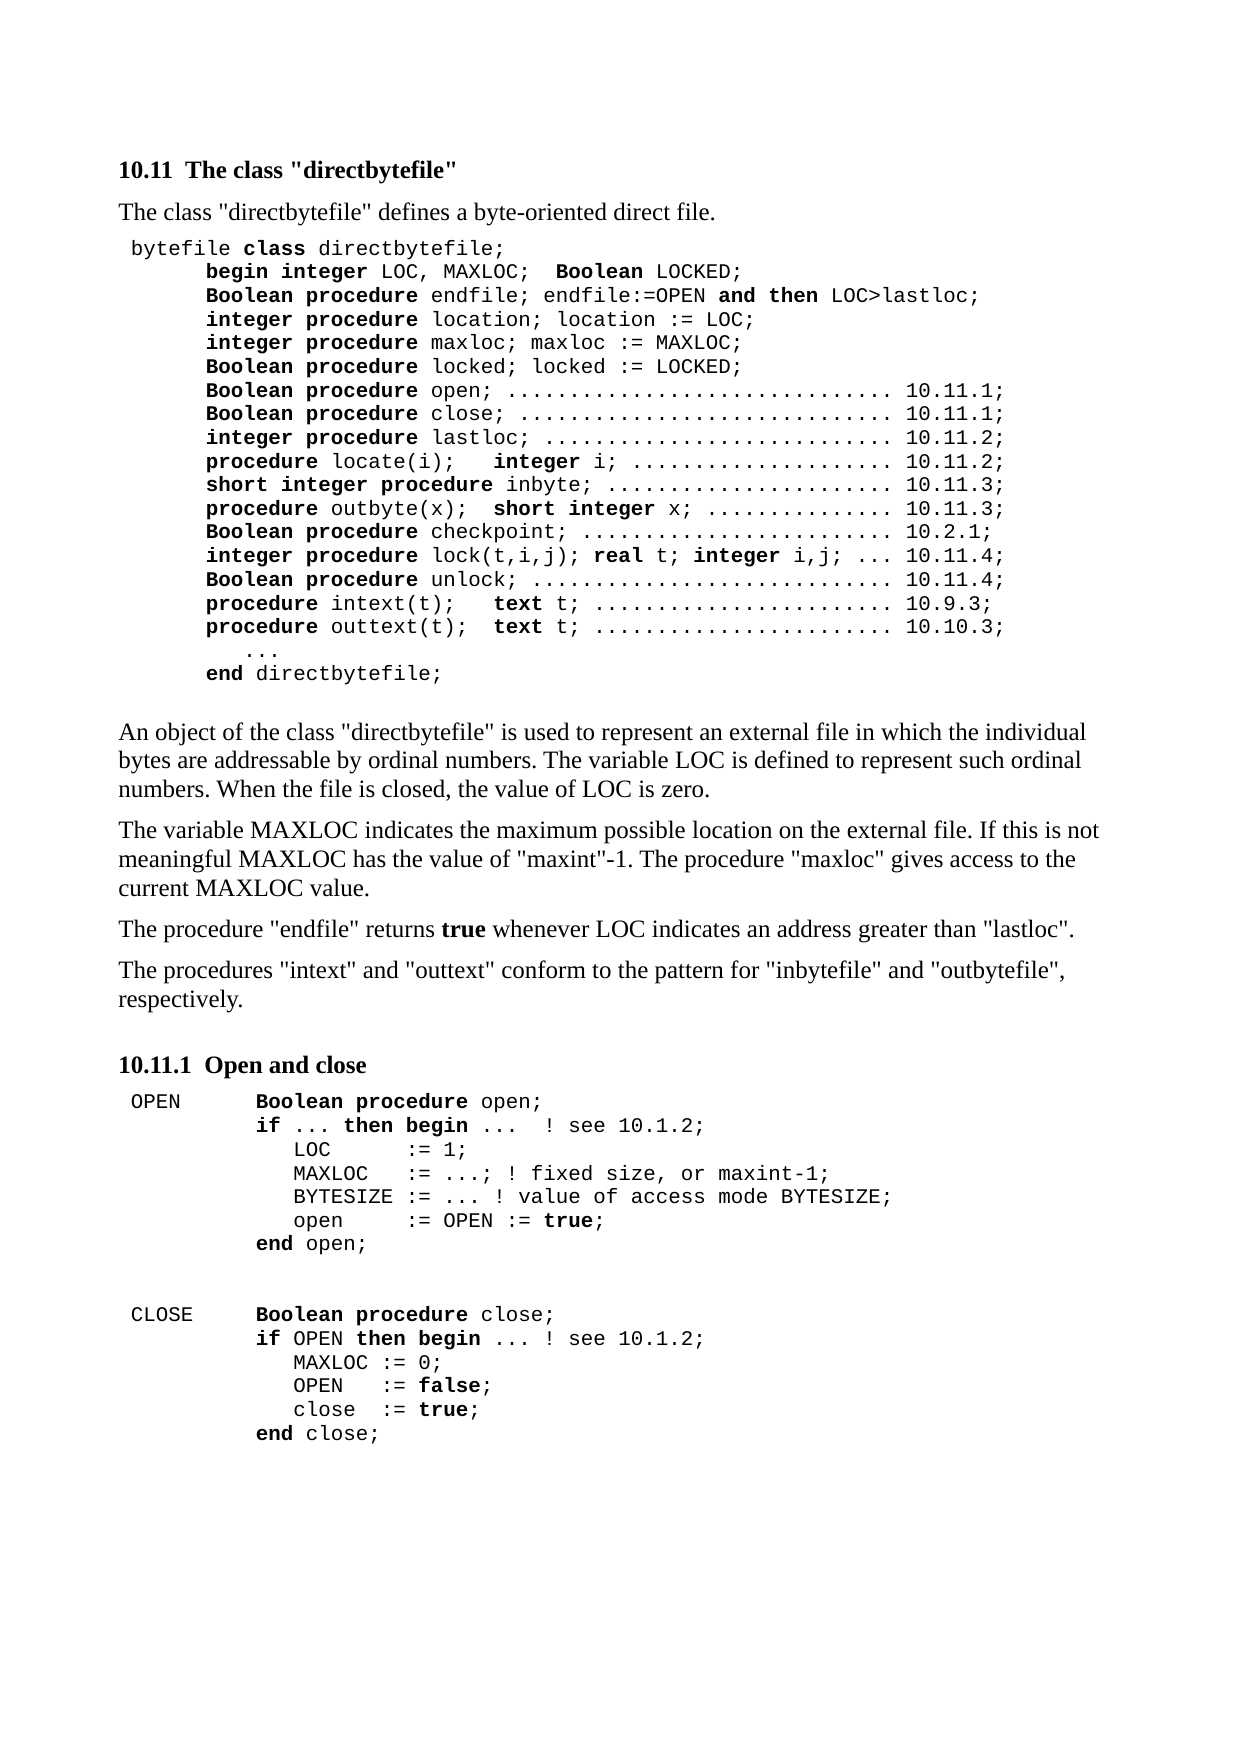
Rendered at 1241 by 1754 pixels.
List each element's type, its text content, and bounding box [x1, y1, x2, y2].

text end close; [118, 1423, 1122, 1446]
text ... [118, 640, 1122, 663]
text if OPEN then begin ... ! see 10.1.2; [118, 1328, 1122, 1352]
text if ... then begin ... ! see 10.1.2; [118, 1115, 1122, 1139]
text open := OPEN := true; [118, 1210, 1122, 1233]
text procedure locate(i); integer i; ..................... 10.11.2; [118, 451, 1122, 474]
text integer procedure lock(t,i,j); real t; integer i,j; ... 10.11.4; [118, 545, 1122, 569]
text procedure outbyte(x); short integer x; ............... 10.11.3; [118, 498, 1122, 522]
text Boolean procedure close; .............................. 10.11.1; [118, 403, 1122, 427]
text integer procedure lastloc; ............................ 10.11.2; [118, 427, 1122, 451]
text Boolean procedure checkpoint; ......................... 10.2.1; [118, 522, 1122, 545]
text procedure outtext(t); text t; ........................ 10.10.3; [118, 616, 1122, 640]
text The procedures "intext" and "outtext" conform to the pattern for "inbytefile" and "outbytefile", respectively. [118, 955, 1122, 1013]
text Boolean procedure unlock; ............................. 10.11.4; [118, 569, 1122, 592]
text BYTESIZE := ... ! value of access mode BYTESIZE; [118, 1186, 1122, 1210]
text An object of the class "directbytefile" is used to represent an external file in which the individual bytes are addressable by ordinal numbers. The variable LOC is defined to represent such ordinal numbers. When the file is closed, the value of LOC is zero. [118, 717, 1122, 803]
text CLOSE Boolean procedure close; [118, 1304, 1122, 1328]
text The class "directbytefile" defines a byte-oriented direct file. [118, 197, 1122, 225]
text The procedure "endfile" returns true whenever LOC indicates an address greater than "lastloc". [118, 914, 1122, 943]
text bytefile class directbytefile; [118, 238, 1122, 261]
text Boolean procedure open; ............................... 10.11.1; [118, 380, 1122, 403]
text short integer procedure inbyte; ....................... 10.11.3; [118, 474, 1122, 498]
text integer procedure maxloc; maxloc := MAXLOC; [118, 332, 1122, 356]
text close := true; [118, 1399, 1122, 1423]
text LOC := 1; [118, 1139, 1122, 1162]
subtitle 10.11 The class "directbytefile" [118, 155, 1122, 184]
text MAXLOC := 0; [118, 1352, 1122, 1375]
text integer procedure location; location := LOC; [118, 309, 1122, 332]
text Boolean procedure locked; locked := LOCKED; [118, 356, 1122, 380]
subtitle 10.11.1 Open and close [118, 1050, 1122, 1079]
text OPEN Boolean procedure open; [118, 1092, 1122, 1115]
text end directbytefile; [118, 663, 1122, 687]
text Boolean procedure endfile; endfile:=OPEN and then LOC>lastloc; [118, 285, 1122, 309]
text MAXLOC := ...; ! fixed size, or maxint-1; [118, 1162, 1122, 1186]
text OPEN := false; [118, 1375, 1122, 1399]
text The variable MAXLOC indicates the maximum possible location on the external file. If this is not meaningful MAXLOC has the value of "maxint"-1. The procedure "maxloc" gives access to the current MAXLOC value. [118, 815, 1122, 902]
text begin integer LOC, MAXLOC; Boolean LOCKED; [118, 261, 1122, 285]
text procedure intext(t); text t; ........................ 10.9.3; [118, 592, 1122, 616]
text end open; [118, 1233, 1122, 1257]
